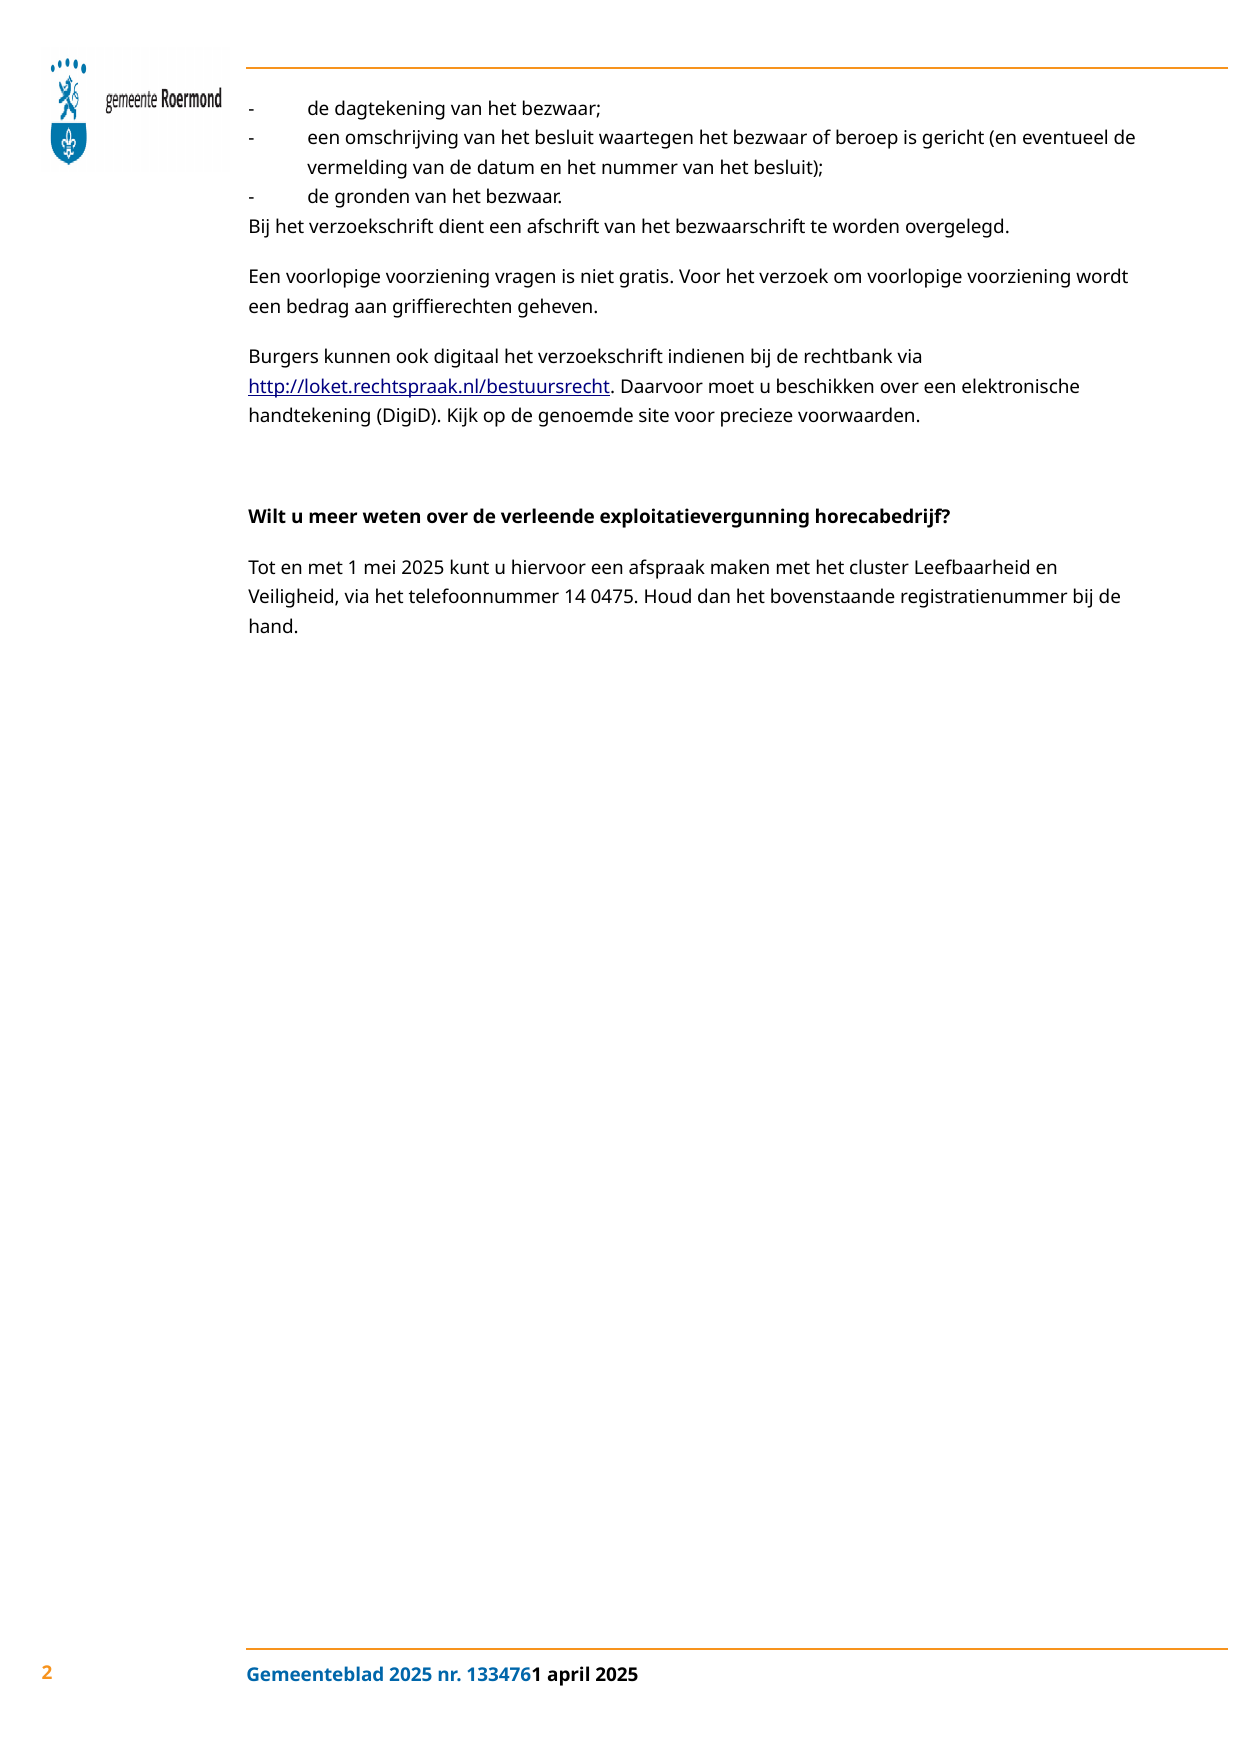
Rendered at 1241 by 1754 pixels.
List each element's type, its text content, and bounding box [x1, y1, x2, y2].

text Burgers kunnen ook digitaal het verzoekschrift indienen bij de rechtbank via http://loket.rechtspraak.nl/bestuursrecht. Daarvoor moet u beschikken over een elektronische handtekening (DigiD). Kijk op de genoemde site voor precieze voorwaarden. [248, 343, 1152, 428]
text Een voorlopige voorziening vragen is niet gratis. Voor het verzoek om voorlopige voorziening wordt een bedrag aan griffierechten geheven. [248, 263, 1152, 319]
picture [41, 47, 231, 172]
list een omschrijving van het besluit waartegen het bezwaar of beroep is gericht (en eventueel de vermelding van de datum en het nummer van het besluit); [248, 124, 1152, 180]
text Bij het verzoekschrift dient een afschrift van het bezwaarschrift te worden overgelegd. [248, 213, 1152, 239]
list de dagtekening van het bezwaar; [248, 95, 1152, 121]
text Wilt u meer weten over de verleende exploitatievergunning horecabedrijf? [248, 503, 1152, 529]
text Tot en met 1 mei 2025 kunt u hiervoor een afspraak maken met het cluster Leefbaarheid en Veiligheid, via het telefoonnummer 14 0475. Houd dan het bovenstaande registratienummer bij de hand. [248, 554, 1152, 639]
list de gronden van het bezwaar. [248, 183, 1152, 209]
